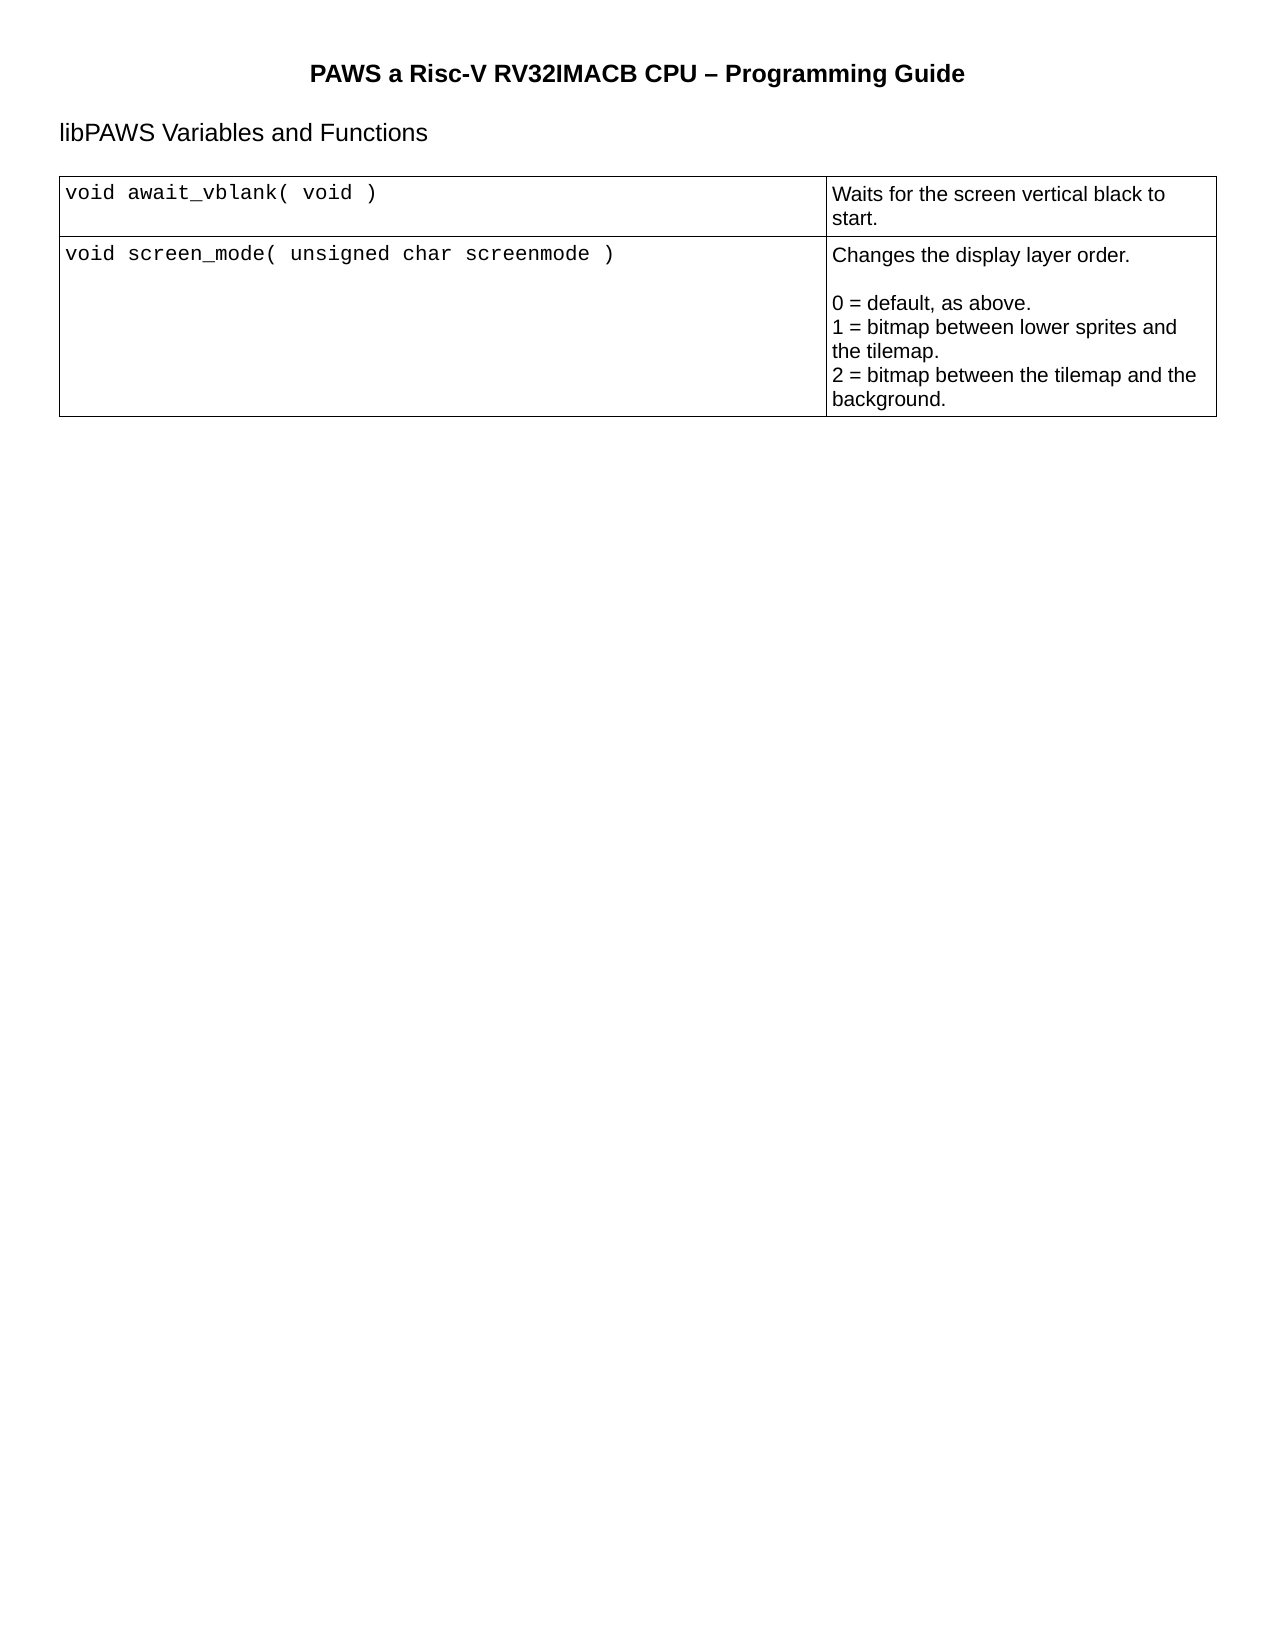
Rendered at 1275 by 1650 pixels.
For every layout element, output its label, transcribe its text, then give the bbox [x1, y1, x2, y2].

table_header Waits for the screen vertical black to start. [827, 177, 1216, 236]
table_cell Changes the display layer order. 0 = default, as above. 1 = bitmap between lower sprites and the tilemap. 2 = bitmap between the tilemap and the background. [827, 237, 1216, 416]
table_header void await_vblank( void ) [60, 177, 826, 236]
text libPAWS Variables and Functions [59, 118, 1216, 147]
table_cell void screen_mode( unsigned char screenmode ) [60, 237, 826, 416]
